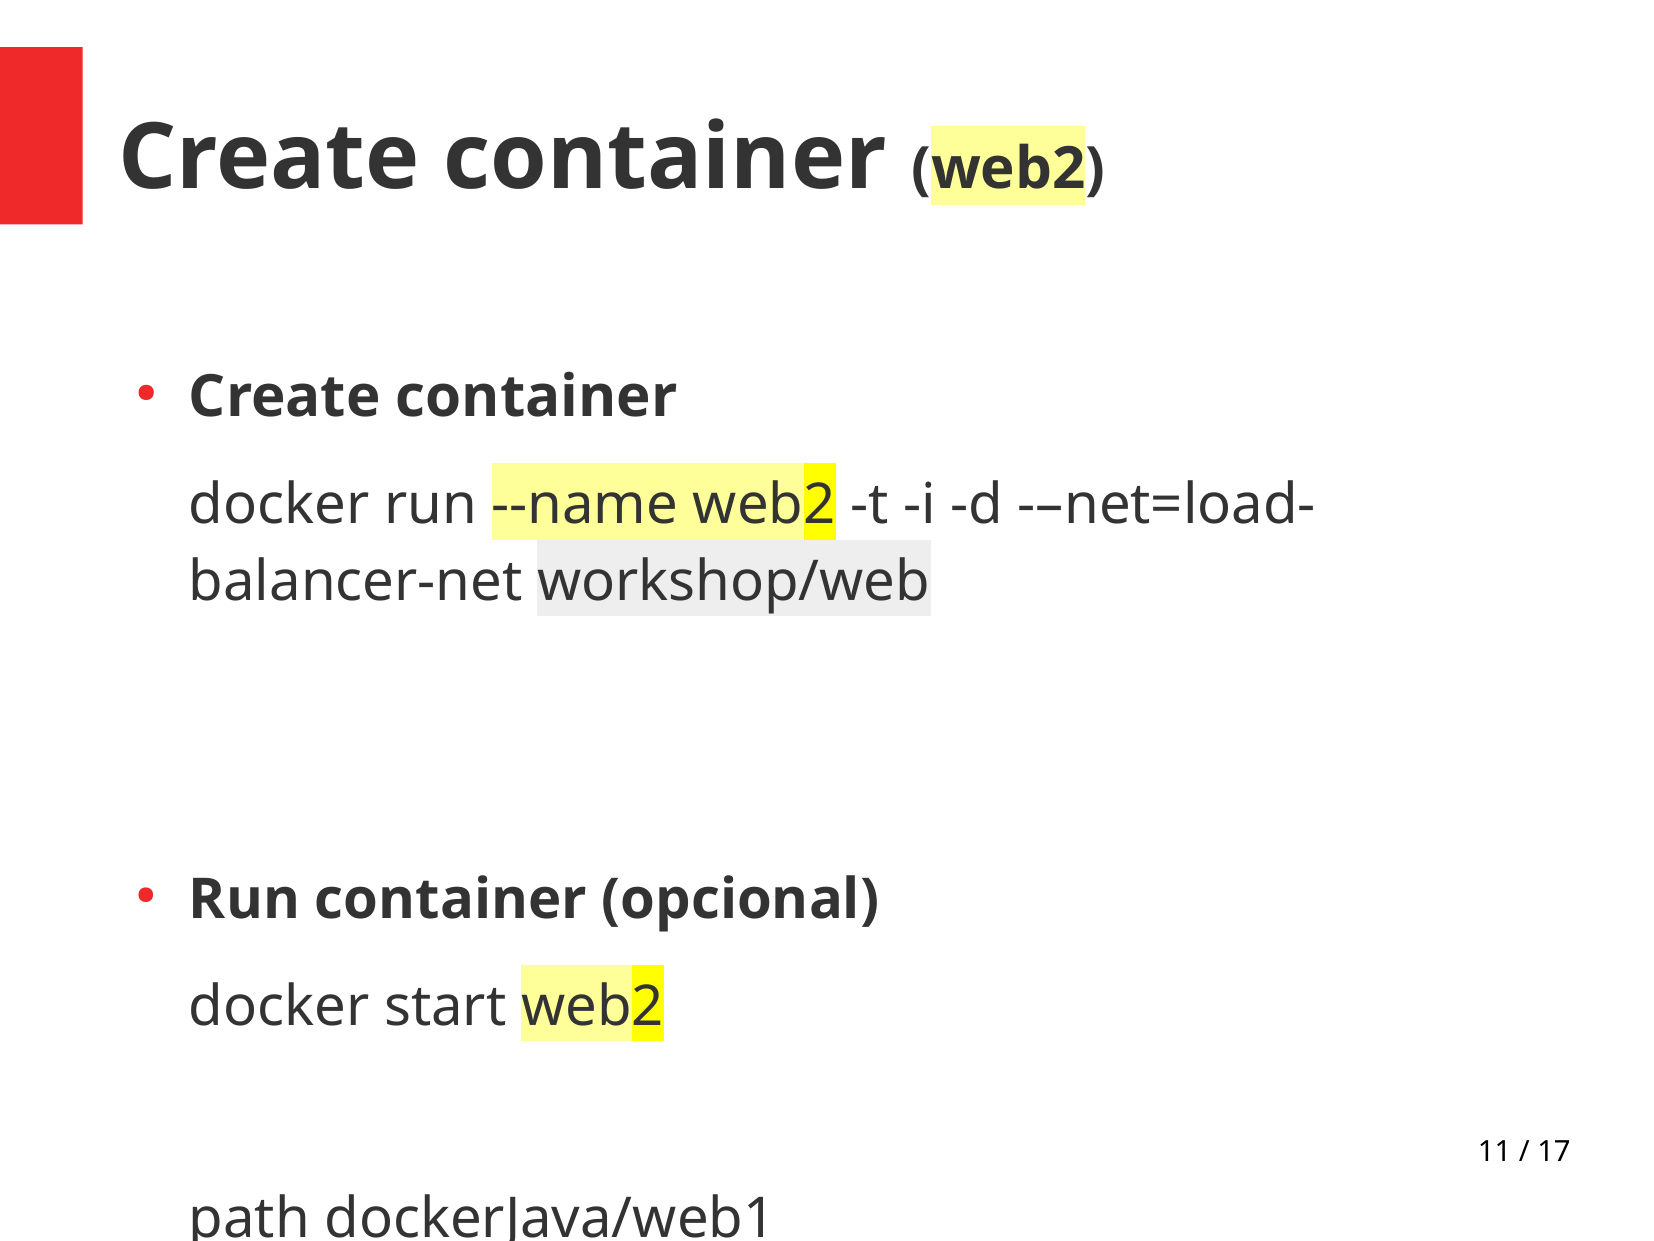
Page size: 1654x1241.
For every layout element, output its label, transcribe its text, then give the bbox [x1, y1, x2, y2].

list Create container docker run --name web2 -t -i -d -–net=load-balancer-net workshop/web Run container (opcional) docker start web2 path dockerJava/web1 [118, 354, 1536, 1074]
title Create container (web2) [118, 49, 1571, 257]
